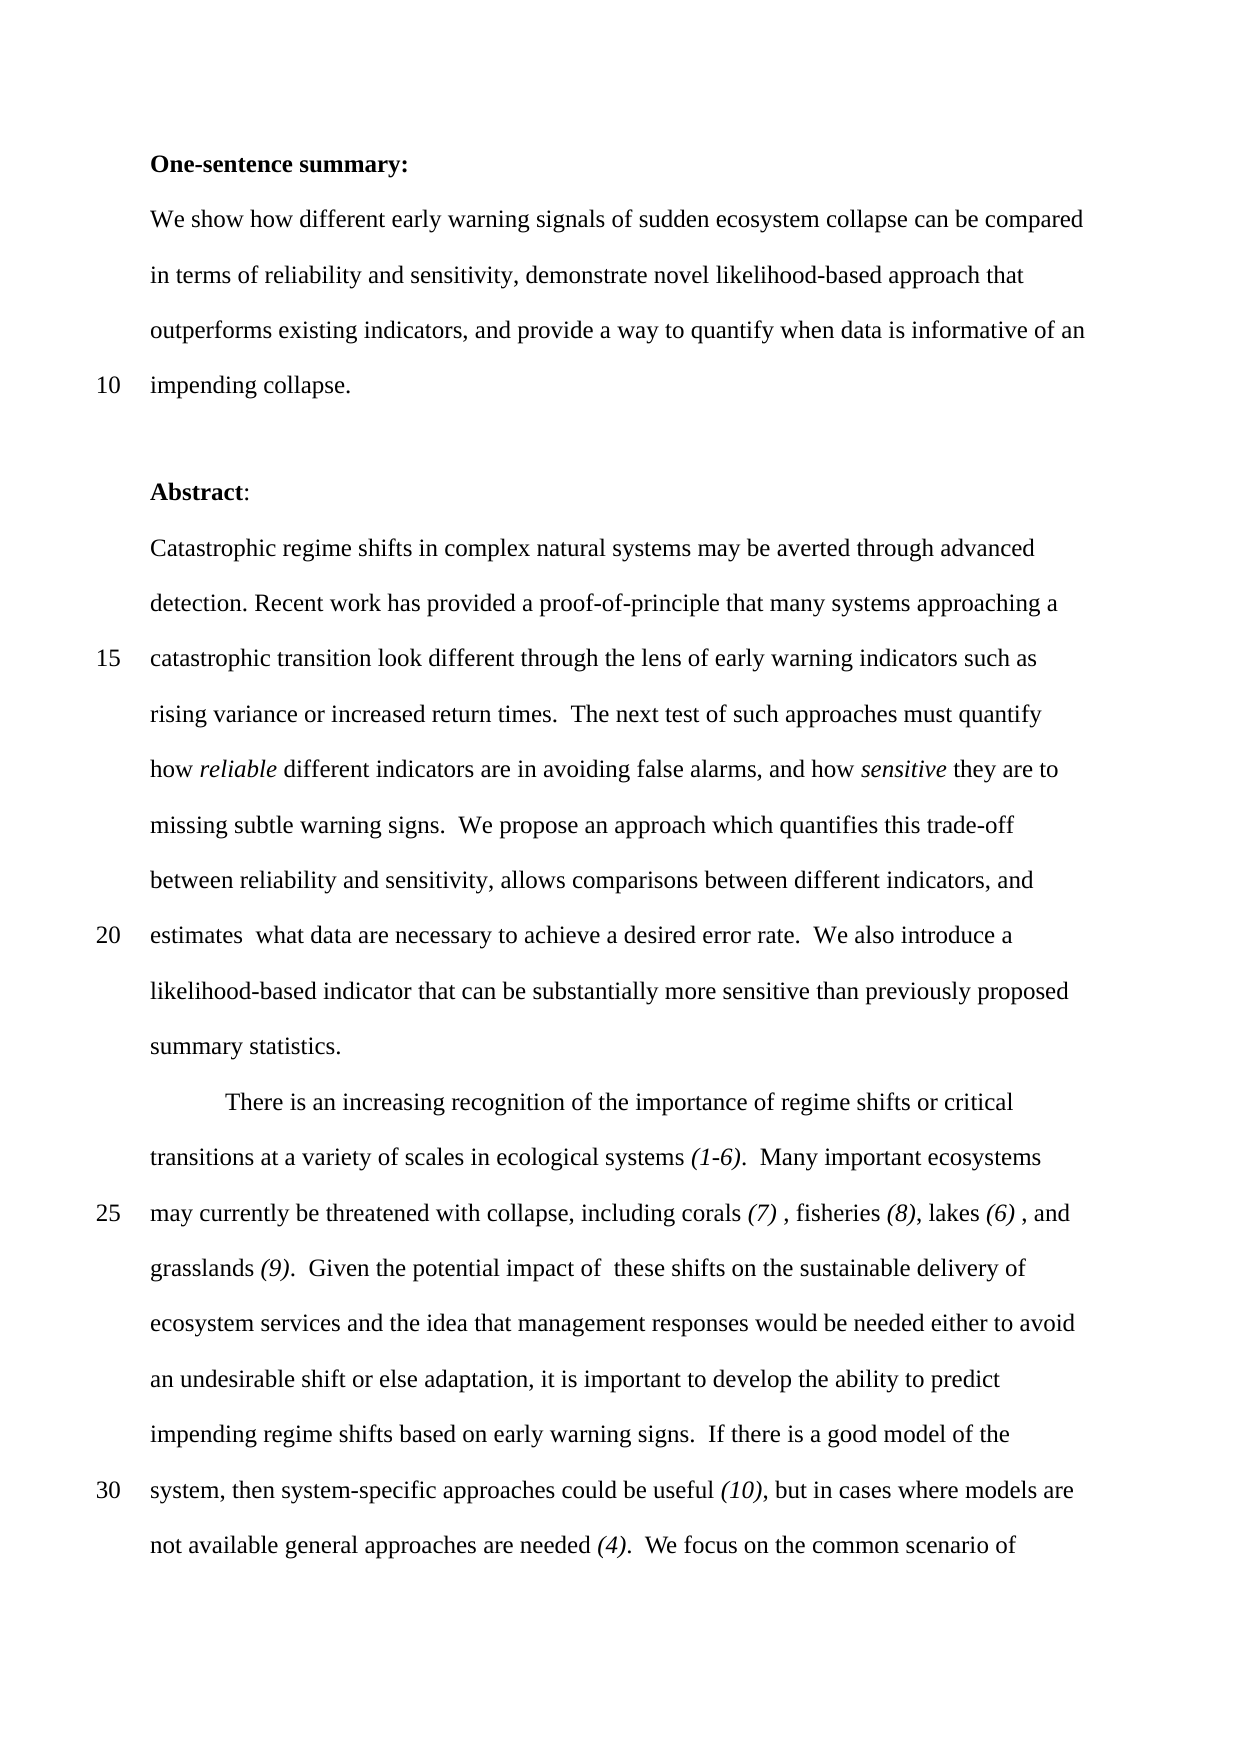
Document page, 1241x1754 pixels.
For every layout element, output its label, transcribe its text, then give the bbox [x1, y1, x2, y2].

text Abstract: [150, 478, 1090, 506]
text One-sentence summary: [150, 150, 1090, 178]
text There is an increasing recognition of the importance of regime shifts or critical transitions at a variety of scales in ecological systems (1-6)⁠. Many important ecosystems may currently be threatened with collapse, including corals (7)⁠ , fisheries (8)⁠, lakes (6)⁠ , and grasslands (9)⁠. Given the potential impact of these shifts on the sustainable delivery of ecosystem services and the idea that management responses would be needed either to avoid an undesirable shift or else adaptation, it is important to develop the ability to predict impending regime shifts based on early warning signs. If there is a good model of the system, then system-specific approaches could be useful (10)⁠, but in cases where models are not available general approaches are needed (4)⁠. We focus on the common scenario of [150, 1088, 1090, 1559]
text Catastrophic regime shifts in complex natural systems may be averted through advanced detection. Recent work has provided a proof-of-principle that many systems approaching a catastrophic transition look different through the lens of early warning indicators such as rising variance or increased return times. The next test of such approaches must quantify how reliable different indicators are in avoiding false alarms, and how sensitive they are to missing subtle warning signs. We propose an approach which quantifies this trade-off between reliability and sensitivity, allows comparisons between different indicators, and estimates what data are necessary to achieve a desired error rate. We also introduce a likelihood-based indicator that can be substantially more sensitive than previously proposed summary statistics. [150, 534, 1090, 1060]
text We show how different early warning signals of sudden ecosystem collapse can be compared in terms of reliability and sensitivity, demonstrate novel likelihood-based approach that outperforms existing indicators, and provide a way to quantify when data is informative of an impending collapse. [150, 205, 1090, 399]
